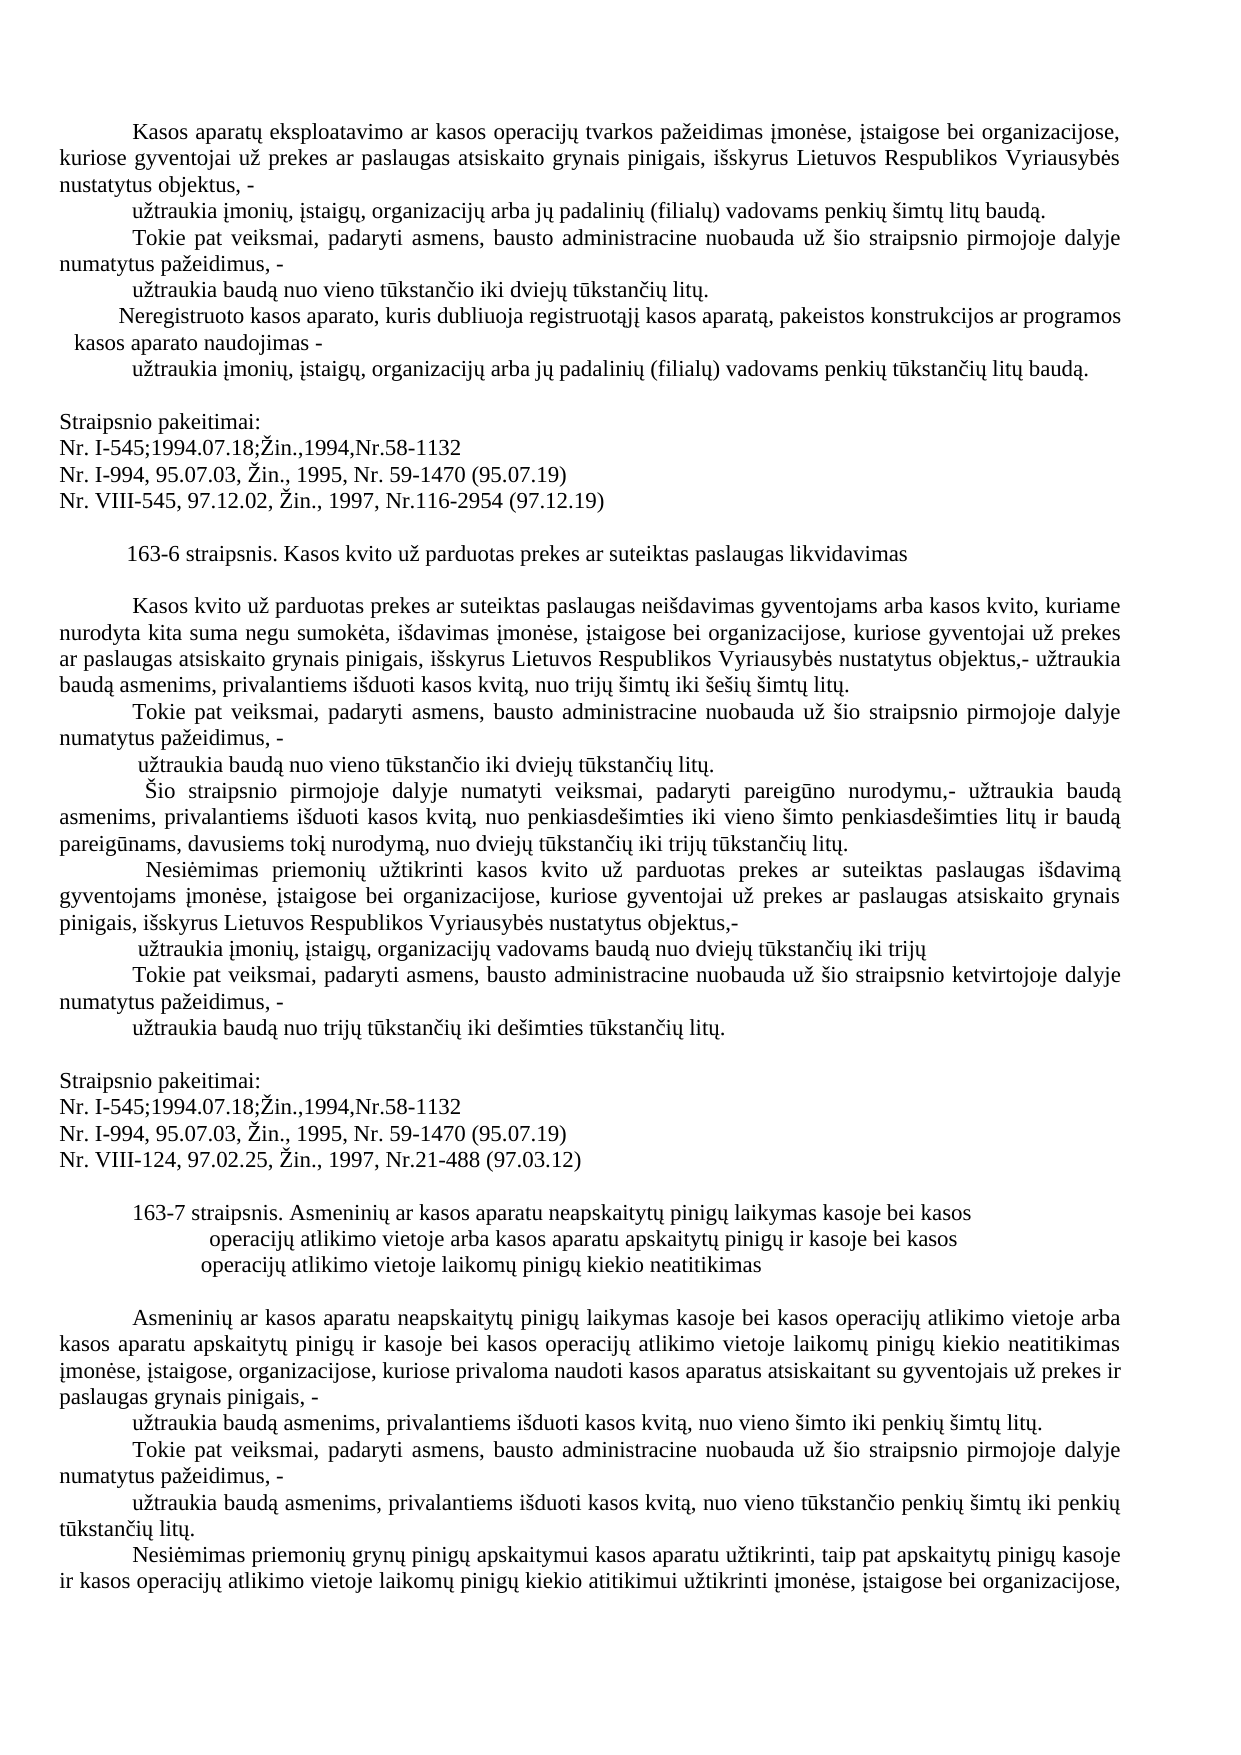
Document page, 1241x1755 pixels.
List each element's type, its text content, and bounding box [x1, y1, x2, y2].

text Neregistruoto kasos aparato, kuris dubliuoja registruotąjį kasos aparatą, pakeistos konstrukcijos ar programos kasos aparato naudojimas - [74, 303, 1122, 355]
text Tokie pat veiksmai, padaryti asmens, bausto administracine nuobauda už šio straipsnio pirmojoje dalyje numatytus pažeidimus, - [59, 698, 1122, 751]
text 163-6 straipsnis. Kasos kvito už parduotas prekes ar suteiktas paslaugas likvidavimas [59, 540, 1122, 566]
text Nesiėmimas priemonių užtikrinti kasos kvito už parduotas prekes ar suteiktas paslaugas išdavimą gyventojams įmonėse, įstaigose bei organizacijose, kuriose gyventojai už prekes ar paslaugas atsiskaito grynais pinigais, išskyrus Lietuvos Respublikos Vyriausybės nustatytus objektus,- [59, 856, 1122, 935]
text Nesiėmimas priemonių grynų pinigų apskaitymui kasos aparatu užtikrinti, taip pat apskaitytų pinigų kasoje ir kasos operacijų atlikimo vietoje laikomų pinigų kiekio atitikimui užtikrinti įmonėse, įstaigose bei organizacijose, [59, 1541, 1122, 1594]
text Nr. I-545;1994.07.18;Žin.,1994,Nr.58-1132 [59, 434, 1122, 461]
text Nr. I-994, 95.07.03, Žin., 1995, Nr. 59-1470 (95.07.19) [59, 461, 1122, 487]
text Nr. I-545;1994.07.18;Žin.,1994,Nr.58-1132 [59, 1093, 1122, 1119]
text užtraukia baudą asmenims, privalantiems išduoti kasos kvitą, nuo vieno šimto iki penkių šimtų litų. [59, 1409, 1122, 1436]
text Straipsnio pakeitimai: [59, 408, 1122, 434]
text užtraukia baudą asmenims, privalantiems išduoti kasos kvitą, nuo vieno tūkstančio penkių šimtų iki penkių tūkstančių litų. [59, 1488, 1122, 1541]
text Kasos kvito už parduotas prekes ar suteiktas paslaugas neišdavimas gyventojams arba kasos kvito, kuriame nurodyta kita suma negu sumokėta, išdavimas įmonėse, įstaigose bei organizacijose, kuriose gyventojai už prekes ar paslaugas atsiskaito grynais pinigais, išskyrus Lietuvos Respublikos Vyriausybės nustatytus objektus,- užtraukia baudą asmenims, privalantiems išduoti kasos kvitą, nuo trijų šimtų iki šešių šimtų litų. [59, 592, 1122, 698]
text Šio straipsnio pirmojoje dalyje numatyti veiksmai, padaryti pareigūno nurodymu,- užtraukia baudą asmenims, privalantiems išduoti kasos kvitą, nuo penkiasdešimties iki vieno šimto penkiasdešimties litų ir baudą pareigūnams, davusiems tokį nurodymą, nuo dviejų tūkstančių iki trijų tūkstančių litų. [59, 777, 1122, 856]
text užtraukia baudą nuo vieno tūkstančio iki dviejų tūkstančių litų. [59, 751, 1122, 777]
text Nr. VIII-545, 97.12.02, Žin., 1997, Nr.116-2954 (97.12.19) [59, 487, 1122, 513]
text Tokie pat veiksmai, padaryti asmens, bausto administracine nuobauda už šio straipsnio pirmojoje dalyje numatytus pažeidimus, - [59, 223, 1122, 276]
text Nr. I-994, 95.07.03, Žin., 1995, Nr. 59-1470 (95.07.19) [59, 1119, 1122, 1146]
text Tokie pat veiksmai, padaryti asmens, bausto administracine nuobauda už šio straipsnio ketvirtojoje dalyje numatytus pažeidimus, - [59, 961, 1122, 1014]
text Asmeninių ar kasos aparatu neapskaitytų pinigų laikymas kasoje bei kasos operacijų atlikimo vietoje arba kasos aparatu apskaitytų pinigų ir kasoje bei kasos operacijų atlikimo vietoje laikomų pinigų kiekio neatitikimas įmonėse, įstaigose, organizacijose, kuriose privaloma naudoti kasos aparatus atsiskaitant su gyventojais už prekes ir paslaugas grynais pinigais, - [59, 1304, 1122, 1409]
text užtraukia įmonių, įstaigų, organizacijų vadovams baudą nuo dviejų tūkstančių iki trijų [59, 935, 1122, 961]
text Straipsnio pakeitimai: [59, 1067, 1122, 1093]
text užtraukia baudą nuo vieno tūkstančio iki dviejų tūkstančių litų. [59, 276, 1122, 303]
text Nr. VIII-124, 97.02.25, Žin., 1997, Nr.21-488 (97.03.12) [59, 1146, 1122, 1172]
text operacijų atlikimo vietoje laikomų pinigų kiekio neatitikimas [59, 1251, 1122, 1278]
text operacijų atlikimo vietoje arba kasos aparatu apskaitytų pinigų ir kasoje bei kasos [134, 1225, 1122, 1251]
text užtraukia įmonių, įstaigų, organizacijų arba jų padalinių (filialų) vadovams penkių tūkstančių litų baudą. [59, 355, 1122, 382]
text užtraukia įmonių, įstaigų, organizacijų arba jų padalinių (filialų) vadovams penkių šimtų litų baudą. [59, 197, 1122, 223]
text Kasos aparatų eksploatavimo ar kasos operacijų tvarkos pažeidimas įmonėse, įstaigose bei organizacijose, kuriose gyventojai už prekes ar paslaugas atsiskaito grynais pinigais, išskyrus Lietuvos Respublikos Vyriausybės nustatytus objektus, - [59, 118, 1122, 197]
text užtraukia baudą nuo trijų tūkstančių iki dešimties tūkstančių litų. [59, 1014, 1122, 1041]
text 163-7 straipsnis. Asmeninių ar kasos aparatu neapskaitytų pinigų laikymas kasoje bei kasos [59, 1199, 1122, 1225]
text Tokie pat veiksmai, padaryti asmens, bausto administracine nuobauda už šio straipsnio pirmojoje dalyje numatytus pažeidimus, - [59, 1436, 1122, 1488]
